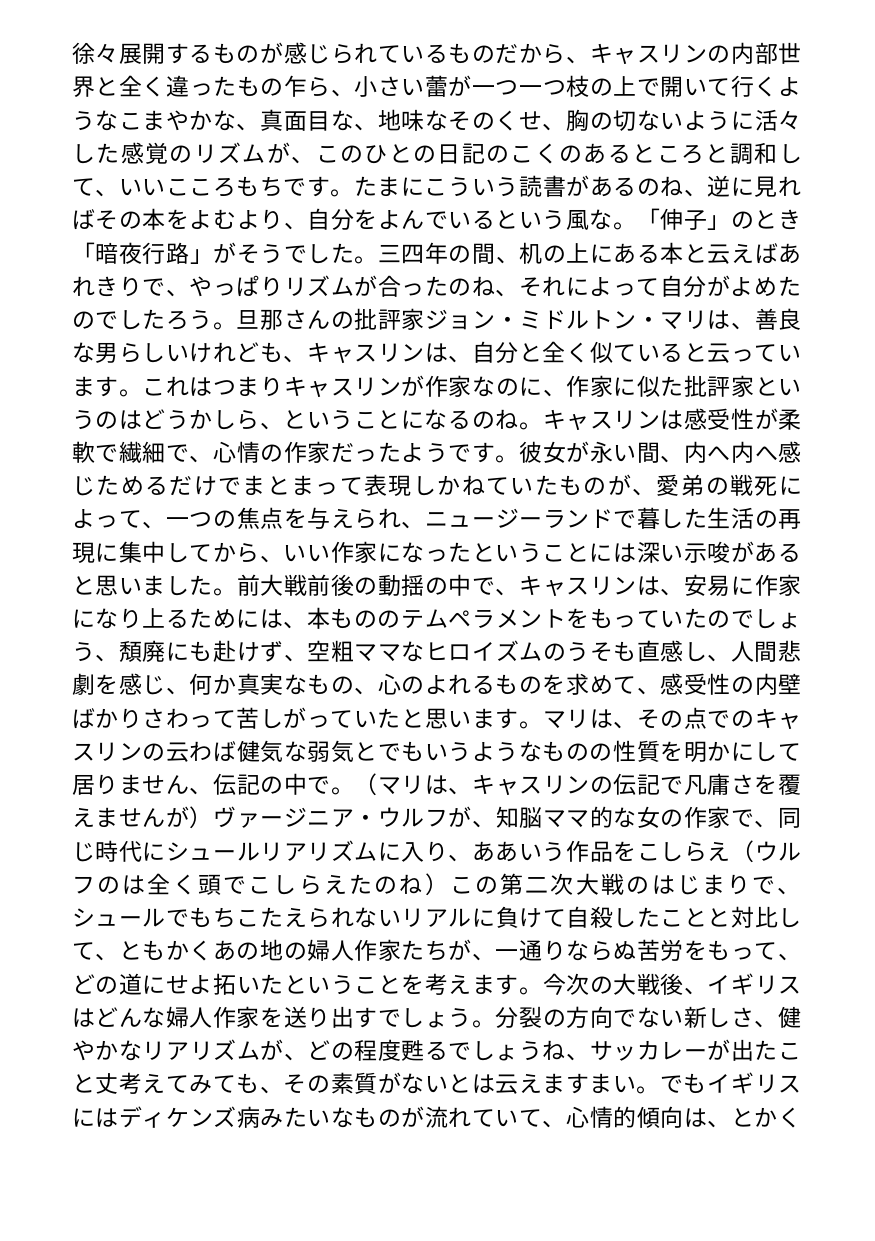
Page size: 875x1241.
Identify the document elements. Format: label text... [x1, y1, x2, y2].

text 徐々展開するものが感じられているものだから、キャスリンの内部世界と全く違ったもの乍ら、小さい蕾が一つ一つ枝の上で開いて行くようなこまやかな、真面目な、地味なそのくせ、胸の切ないように活々した感覚のリズムが、このひとの日記のこくのあるところと調和して、いいこころもちです。たまにこういう読書があるのね、逆に見ればその本をよむより、自分をよんでいるという風な。「伸子」のとき「暗夜行路」がそうでした。三四年の間、机の上にある本と云えばあれきりで、やっぱりリズムが合ったのね、それによって自分がよめたのでしたろう。旦那さんの批評家ジョン・ミドルトン・マリは、善良な男らしいけれども、キャスリンは、自分と全く似ていると云っています。これはつまりキャスリンが作家なのに、作家に似た批評家というのはどうかしら、ということになるのね。キャスリンは感受性が柔軟で繊細で、心情の作家だったようです。彼女が永い間、内へ内へ感じためるだけでまとまって表現しかねていたものが、愛弟の戦死によって、一つの焦点を与えられ、ニュージーランドで暮した生活の再現に集中してから、いい作家になったということには深い示唆があると思いました。前大戦前後の動揺の中で、キャスリンは、安易に作家になり上るためには、本もののテムペラメントをもっていたのでしょう、頽廃にも赴けず、空粗ママなヒロイズムのうそも直感し、人間悲劇を感じ、何か真実なもの、心のよれるものを求めて、感受性の内壁ばかりさわって苦しがっていたと思います。マリは、その点でのキャスリンの云わば健気な弱気とでもいうようなものの性質を明かにして居りません、伝記の中で。（マリは、キャスリンの伝記で凡庸さを覆えませんが）ヴァージニア・ウルフが、知脳ママ的な女の作家で、同じ時代にシュールリアリズムに入り、ああいう作品をこしらえ（ウルフのは全く頭でこしらえたのね）この第二次大戦のはじまりで、シュールでもちこたえられないリアルに負けて自殺したことと対比して、ともかくあの地の婦人作家たちが、一通りならぬ苦労をもって、どの道にせよ拓いたということを考えます。今次の大戦後、イギリスはどんな婦人作家を送り出すでしょう。分裂の方向でない新しさ、健やかなリアリズムが、どの程度甦るでしょうね、サッカレーが出たこと丈考えてみても、その素質がないとは云えますまい。でもイギリスにはディケンズ病みたいなものが流れていて、心情的傾向は、とかく [72, 36, 802, 1133]
